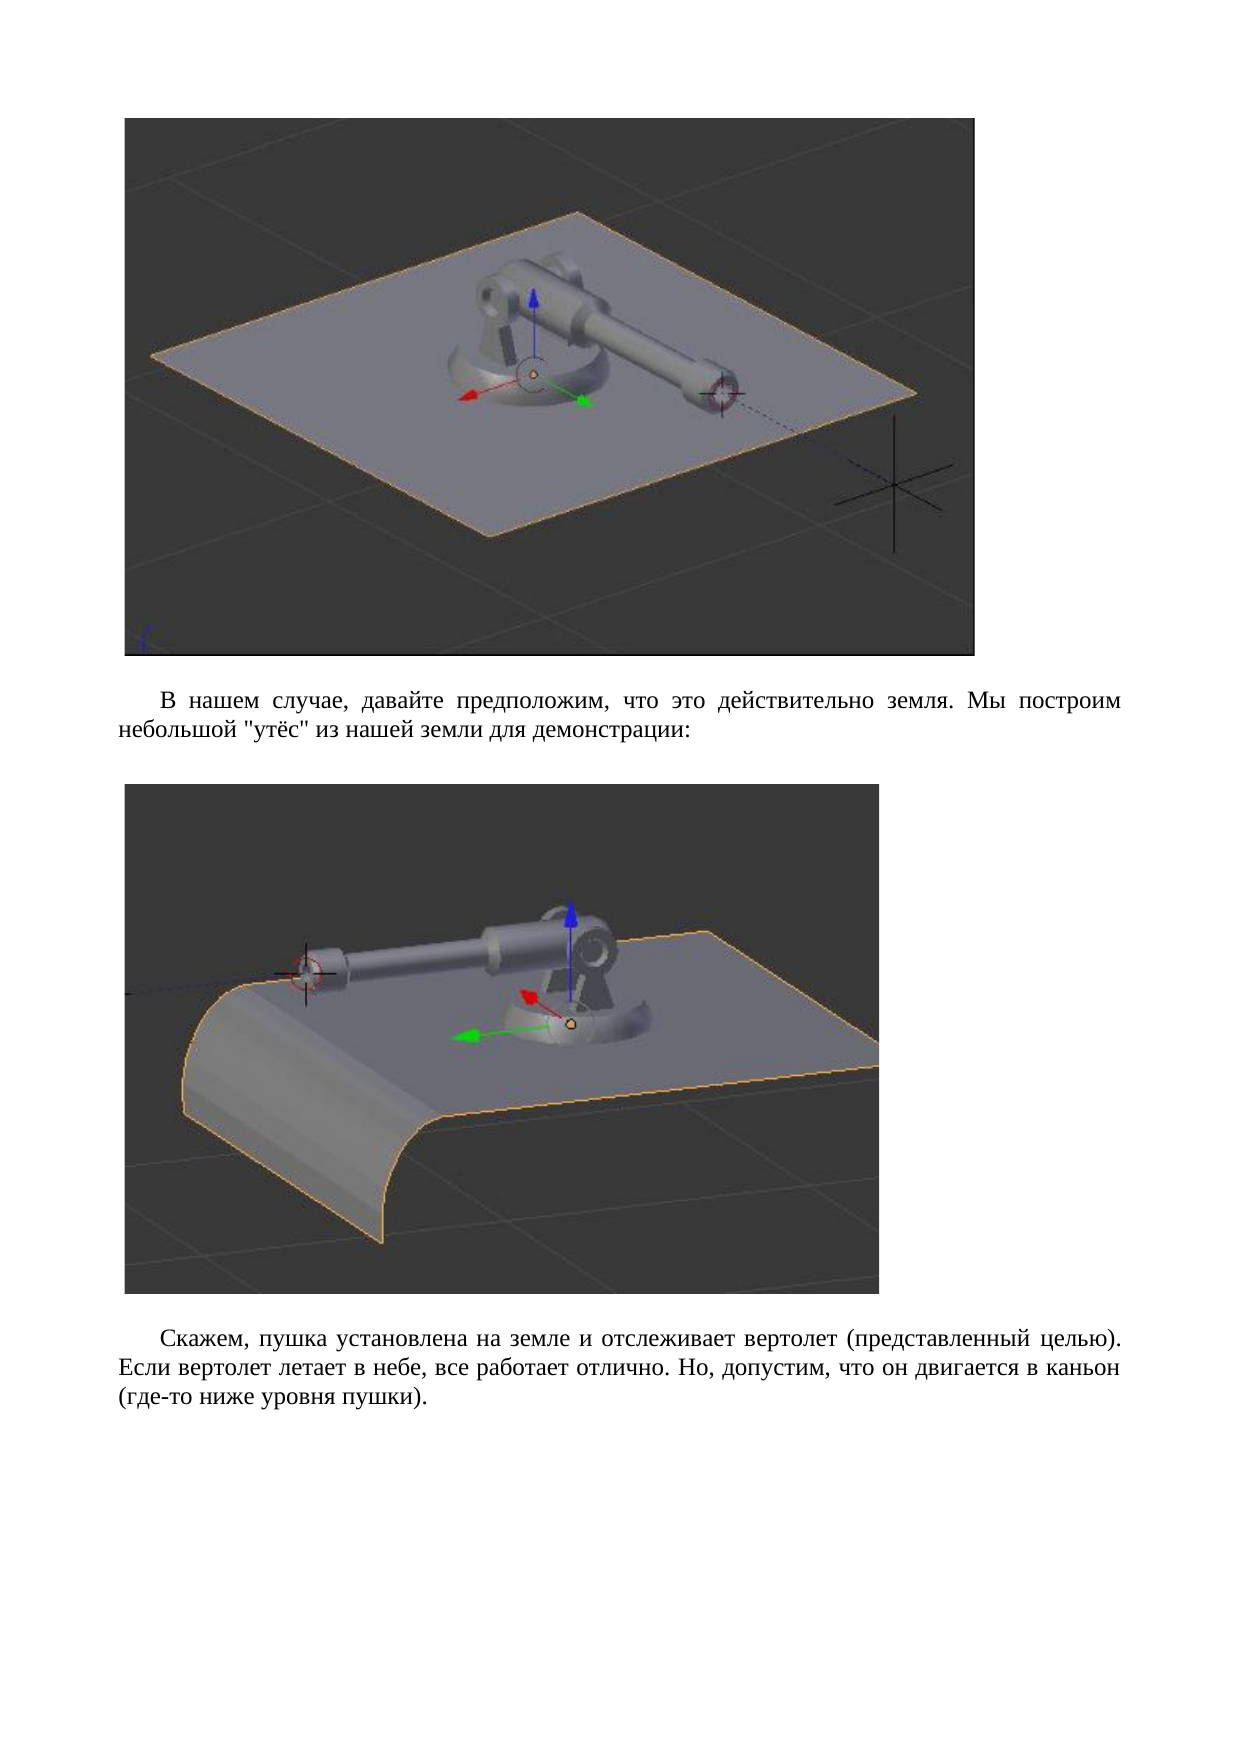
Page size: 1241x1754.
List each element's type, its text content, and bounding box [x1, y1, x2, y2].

picture [124, 784, 880, 1294]
text Скажем, пушка установлена на земле и отслеживает вертолет (представленный ​​целью). Если вертолет летает в небе, все работает отлично. Но, допустим, что он двигается в каньон (где-то ниже уровня пушки). [118, 1323, 1122, 1410]
text В нашем случае, давайте предположим, что это действительно земля. Мы построим небольшой "утёс" из нашей земли для демонстрации: [118, 685, 1122, 743]
picture [124, 118, 975, 656]
